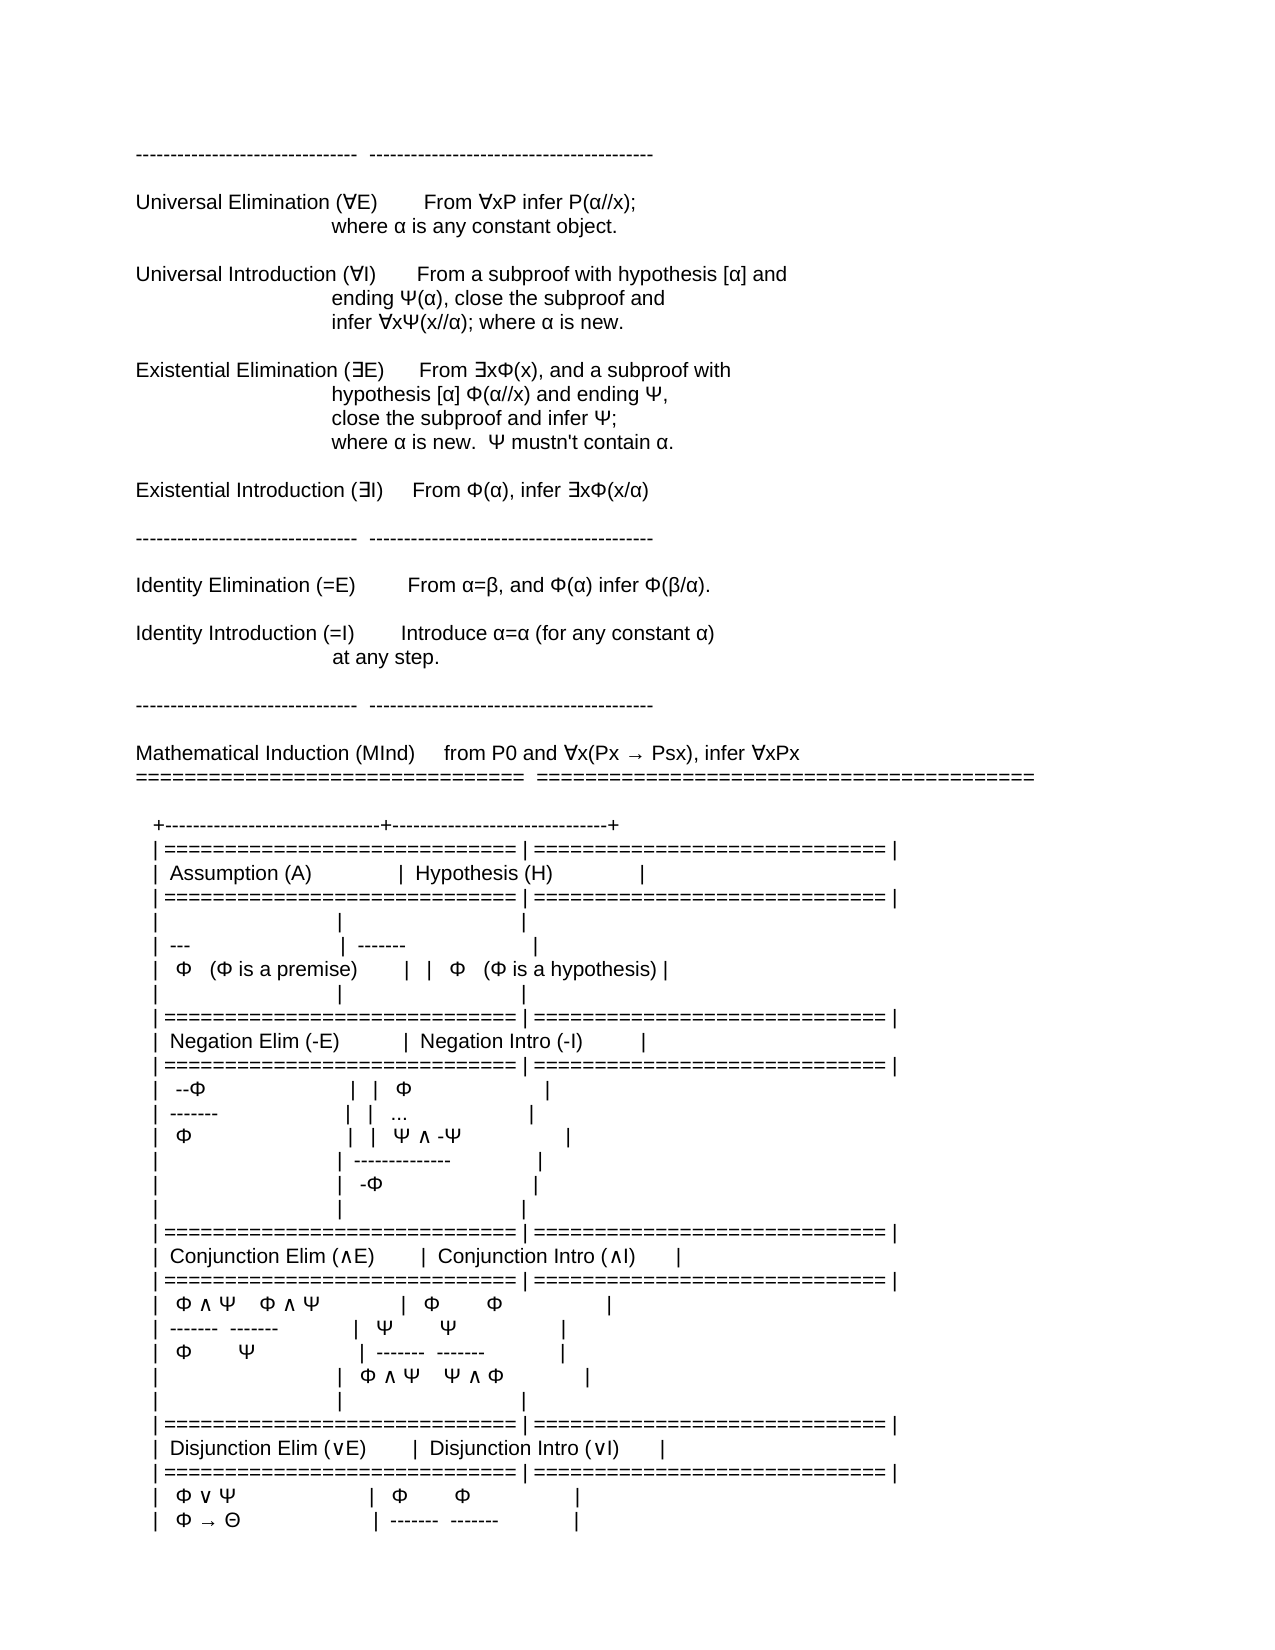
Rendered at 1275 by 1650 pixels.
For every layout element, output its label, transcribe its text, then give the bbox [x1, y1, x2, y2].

text Identity Elimination (=E) From α=β, and Φ(α) infer Φ(β/α). [118, 573, 1157, 597]
text | Φ Ψ | ------- ------- | [118, 1340, 1157, 1364]
text | | | [118, 1196, 1157, 1220]
text Identity Introduction (=I) Introduce α=α (for any constant α) [118, 621, 1157, 645]
text | ============================= | ============================= | [118, 837, 1157, 861]
text | ============================= | ============================= | [118, 1412, 1157, 1436]
text | --- | ------- | [118, 933, 1157, 957]
text | | | [118, 909, 1157, 933]
text | --Φ | | Φ | [118, 1076, 1157, 1100]
text | ============================= | ============================= | [118, 1052, 1157, 1076]
text | ------- ------- | Ψ Ψ | [118, 1316, 1157, 1340]
text ================================ ========================================= [118, 765, 1157, 789]
text | ------- | | ... | [118, 1100, 1157, 1124]
text | Conjunction Elim (∧E) | Conjunction Intro (∧I) | [118, 1244, 1157, 1268]
text | Φ → Θ | ------- ------- | [118, 1508, 1157, 1532]
text | Φ (Φ is a premise) | | Φ (Φ is a hypothesis) | [118, 957, 1157, 981]
text | Φ | | Ψ ∧ -Ψ | [118, 1124, 1157, 1148]
text Universal Elimination (∀E) From ∀xP infer P(α//x); [118, 190, 1157, 214]
text +-------------------------------+-------------------------------+ [118, 813, 1157, 837]
text Mathematical Induction (MInd) from P0 and ∀x(Px → Psx), infer ∀xPx [118, 741, 1157, 765]
text | | Φ ∧ Ψ Ψ ∧ Φ | [118, 1364, 1157, 1388]
text | | | [118, 981, 1157, 1004]
text | Φ ∧ Ψ Φ ∧ Ψ | Φ Φ | [118, 1292, 1157, 1316]
text | Disjunction Elim (∨E) | Disjunction Intro (∨I) | [118, 1436, 1157, 1460]
text ending Ψ(α), close the subproof and [118, 286, 1157, 310]
text | ============================= | ============================= | [118, 1268, 1157, 1292]
text | | | [118, 1388, 1157, 1412]
text Existential Elimination (∃E) From ∃xΦ(x), and a subproof with [118, 358, 1157, 382]
text | | -------------- | [118, 1148, 1157, 1172]
text | Assumption (A) | Hypothesis (H) | [118, 861, 1157, 885]
text | Φ ∨ Ψ | Φ Φ | [118, 1484, 1157, 1508]
text close the subproof and infer Ψ; [118, 406, 1157, 429]
text where α is any constant object. [118, 214, 1157, 238]
text | Negation Elim (-E) | Negation Intro (-I) | [118, 1028, 1157, 1052]
text | | -Φ | [118, 1172, 1157, 1196]
text -------------------------------- ----------------------------------------- [118, 693, 1157, 717]
text -------------------------------- ----------------------------------------- [118, 142, 1157, 166]
text where α is new. Ψ mustn't contain α. [118, 429, 1157, 453]
text infer ∀xΨ(x//α); where α is new. [118, 310, 1157, 334]
text Existential Introduction (∃I) From Φ(α), infer ∃xΦ(x/α) [118, 477, 1157, 501]
text Universal Introduction (∀I) From a subproof with hypothesis [α] and [118, 262, 1157, 286]
text | ============================= | ============================= | [118, 1004, 1157, 1028]
text | ============================= | ============================= | [118, 885, 1157, 909]
text at any step. [118, 645, 1157, 669]
text | ============================= | ============================= | [118, 1460, 1157, 1484]
text -------------------------------- ----------------------------------------- [118, 525, 1157, 549]
text | ============================= | ============================= | [118, 1220, 1157, 1244]
text hypothesis [α] Φ(α//x) and ending Ψ, [118, 382, 1157, 406]
